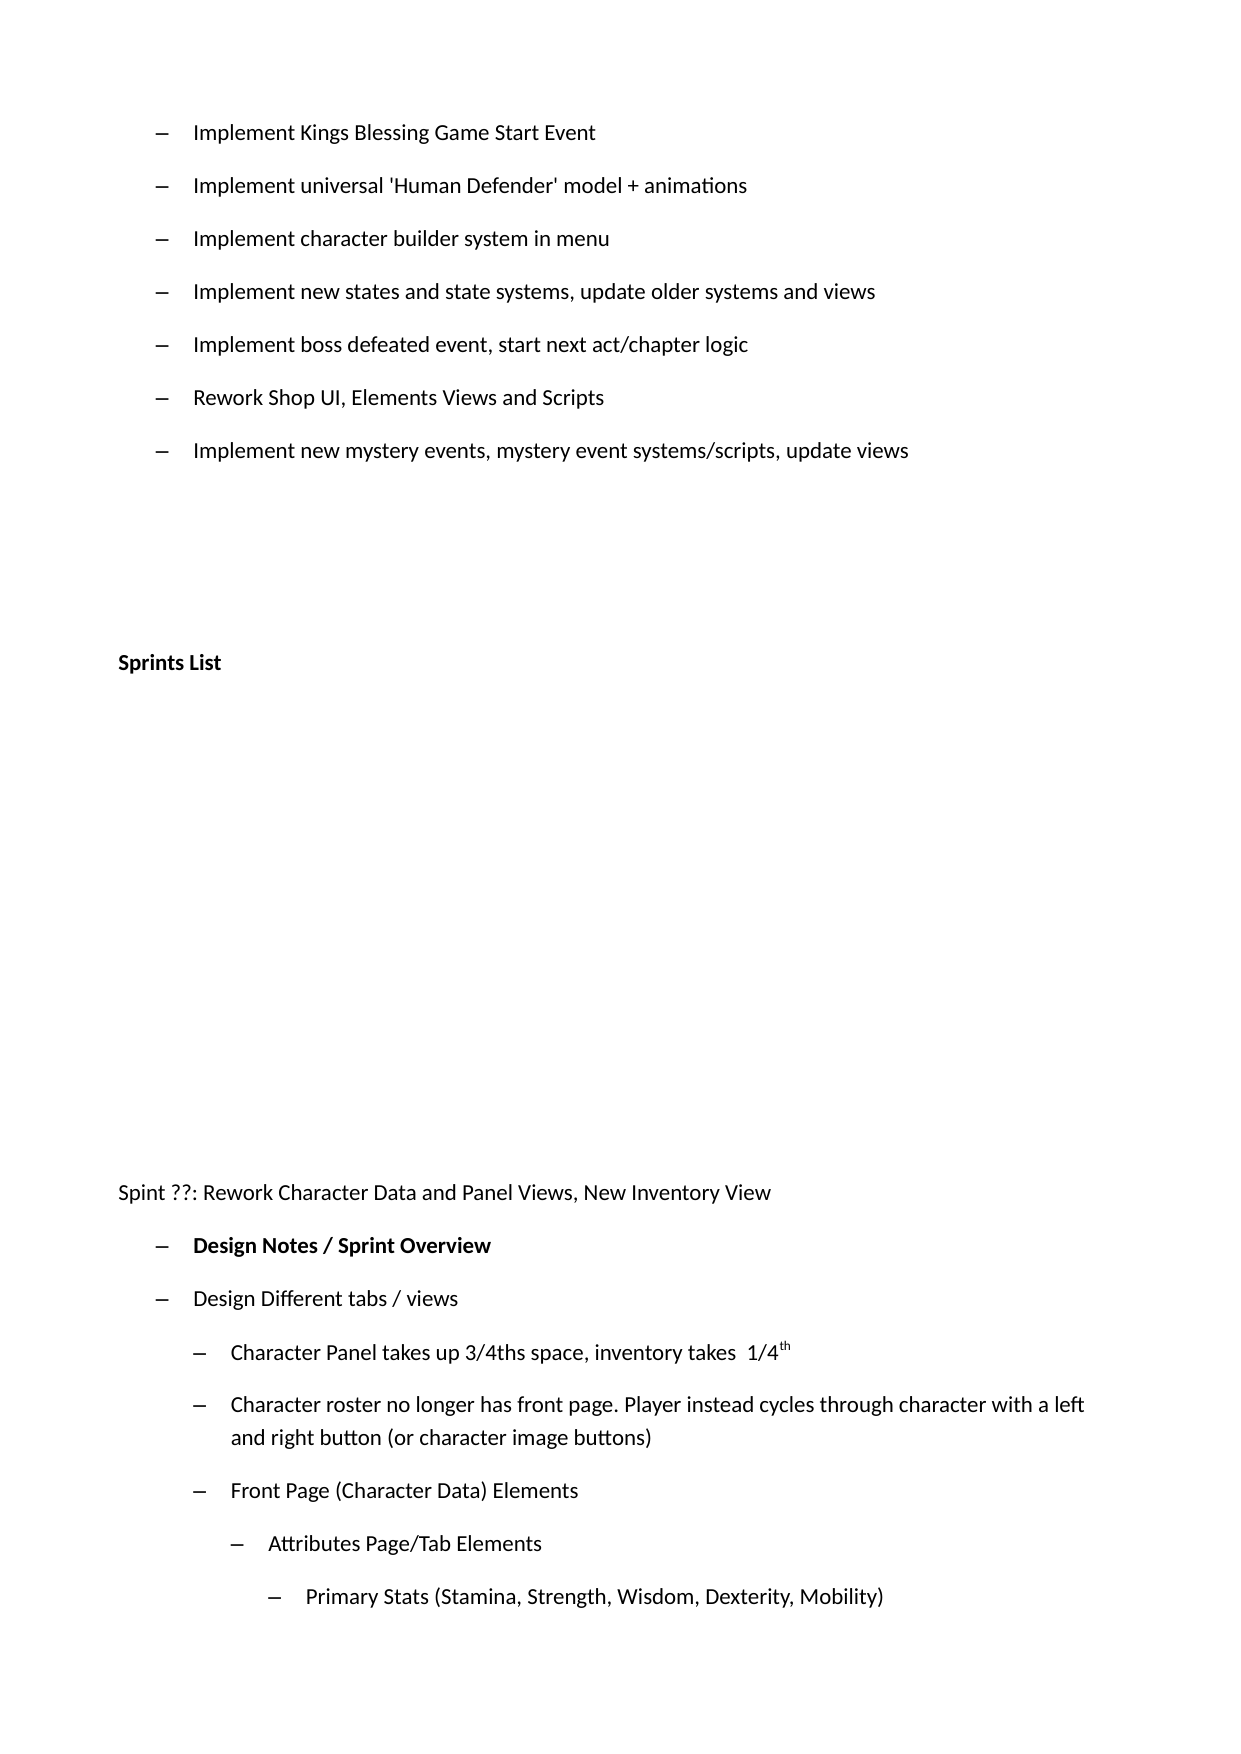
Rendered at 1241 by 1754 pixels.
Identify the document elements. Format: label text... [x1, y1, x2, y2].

list Design Notes / Sprint Overview [156, 1232, 1122, 1259]
list Primary Stats (Stamina, Strength, Wisdom, Dexterity, Mobility) [268, 1582, 1122, 1610]
list Character Panel takes up 3/4ths space, inventory takes 1/4th [193, 1338, 1122, 1366]
list Implement Kings Blessing Game Start Event [156, 118, 1122, 146]
list Implement new mystery events, mystery event systems/scripts, update views [156, 436, 1122, 464]
list Design Different tabs / views [156, 1284, 1122, 1313]
list Attributes Page/Tab Elements [231, 1529, 1122, 1557]
list Character roster no longer has front page. Player instead cycles through character with a left and right button (or character image buttons) [193, 1391, 1122, 1451]
list Front Page (Character Data) Elements [193, 1476, 1122, 1504]
text Spint ??: Rework Character Data and Panel Views, New Inventory View [118, 1178, 1122, 1207]
list Implement universal 'Human Defender' model + animations [156, 171, 1122, 199]
list Implement character builder system in menu [156, 224, 1122, 252]
list Rework Shop UI, Elements Views and Scripts [156, 383, 1122, 411]
list Implement boss defeated event, start next act/chapter logic [156, 330, 1122, 358]
list Implement new states and state systems, update older systems and views [156, 277, 1122, 305]
text Sprints List [118, 648, 1122, 676]
